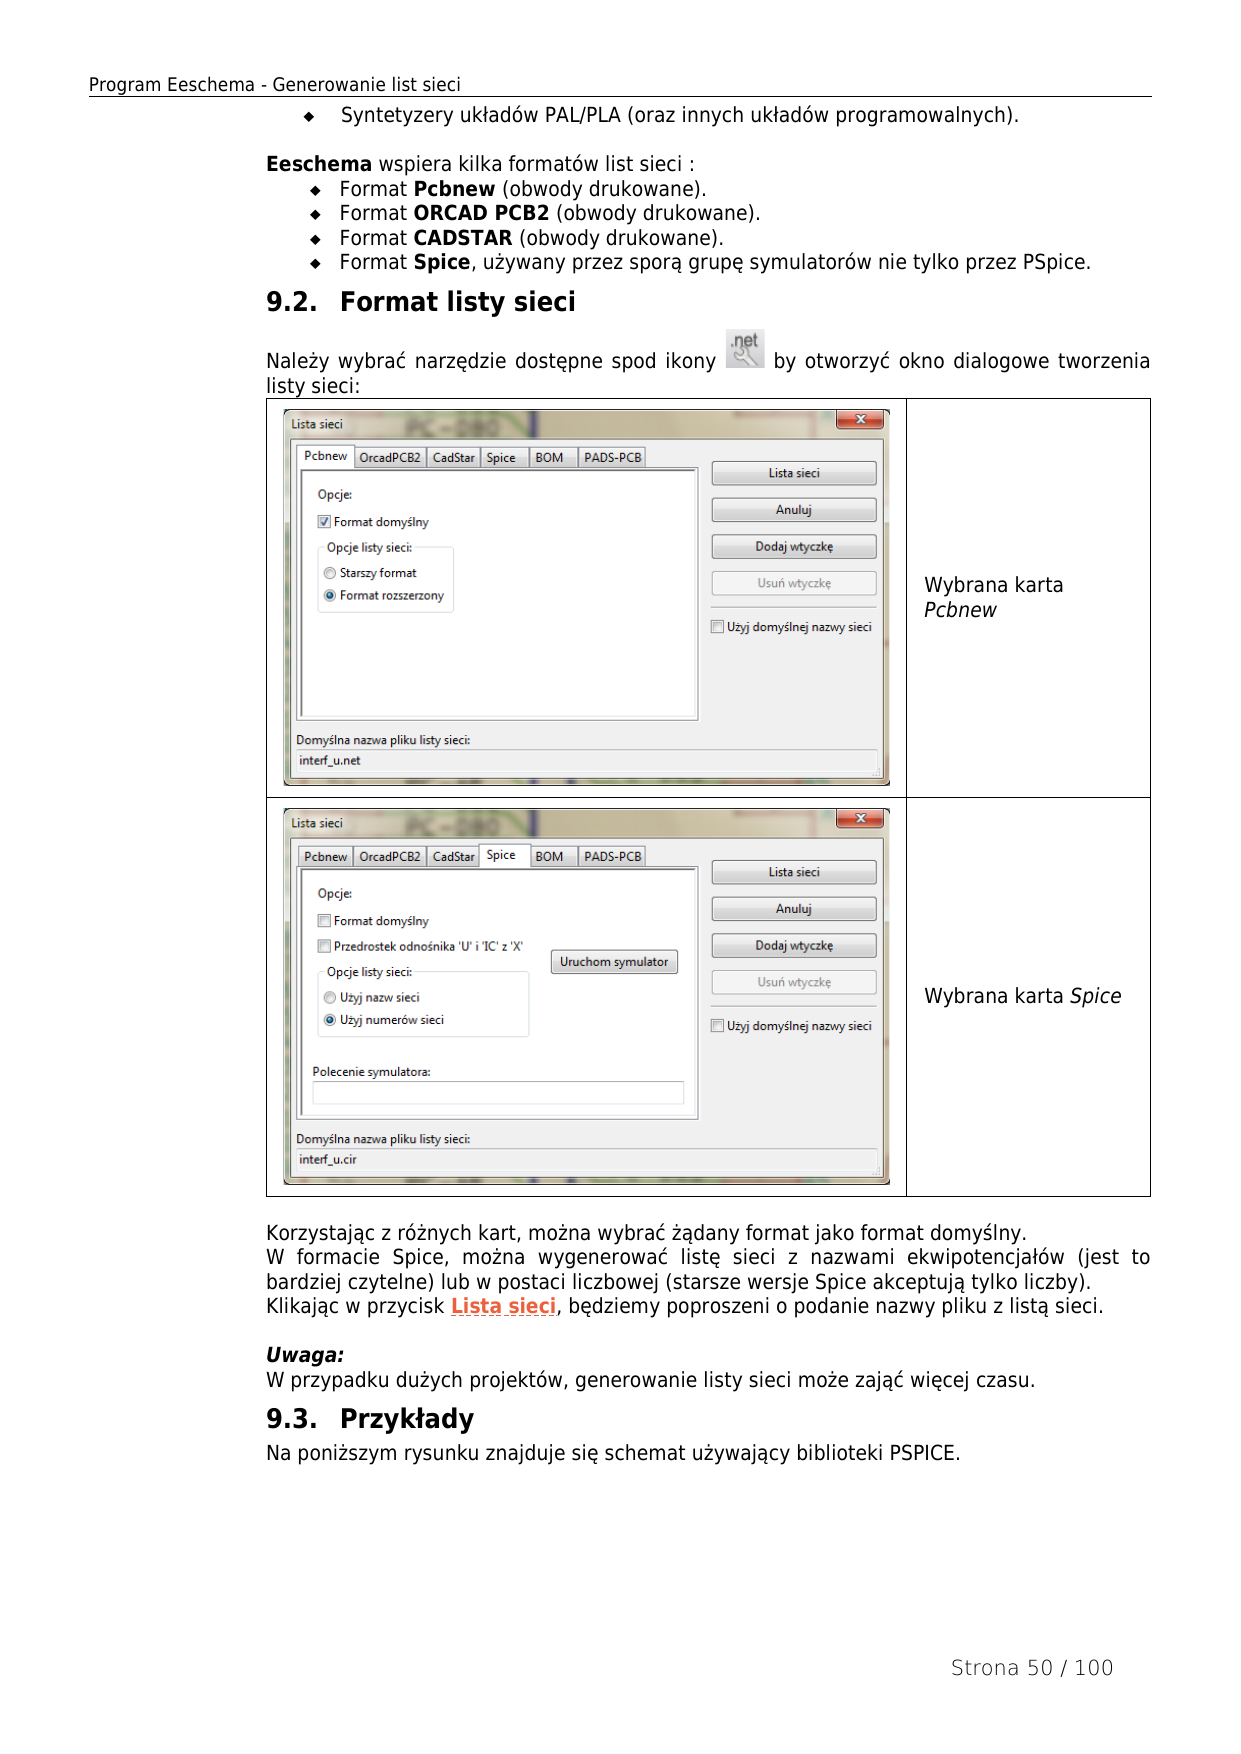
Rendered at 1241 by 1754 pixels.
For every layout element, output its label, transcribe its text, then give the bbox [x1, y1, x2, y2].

table_header [267, 399, 906, 797]
subtitle Przykłady [266, 1404, 1152, 1435]
text Na poniższym rysunku znajduje się schemat używający biblioteki PSPICE. [266, 1441, 1152, 1466]
list Syntetyzery układów PAL/PLA (oraz innych układów programowalnych). [303, 103, 1152, 128]
list Format CADSTAR (obwody drukowane). [310, 226, 1152, 250]
list Format Pcbnew (obwody drukowane). [310, 177, 1152, 201]
text Klikając w przycisk Lista sieci, będziemy poproszeni o podanie nazwy pliku z listą sieci. [266, 1294, 1152, 1319]
table_cell [267, 798, 906, 1196]
text W przypadku dużych projektów, generowanie listy sieci może zająć więcej czasu. [266, 1368, 1152, 1392]
picture [283, 808, 890, 1185]
text Eeschema wspiera kilka formatów list sieci : [266, 152, 1152, 177]
table_cell Wybrana karta Spice [907, 798, 1150, 1196]
text W formacie Spice, można wygenerować listę sieci z nazwami ekwipotencjałów (jest to bardziej czytelne) lub w postaci liczbowej (starsze wersje Spice akceptują tylko liczby). [266, 1245, 1152, 1294]
picture [283, 409, 890, 786]
list Format ORCAD PCB2 (obwody drukowane). [310, 201, 1152, 226]
subtitle Format listy sieci [266, 286, 1152, 318]
text Korzystając z różnych kart, można wybrać żądany format jako format domyślny. [266, 1221, 1152, 1245]
list Format Spice, używany przez sporą grupę symulatorów nie tylko przez PSpice. [310, 250, 1152, 275]
text Należy wybrać narzędzie dostępne spod ikony by otworzyć okno dialogowe tworzenia listy sieci: [266, 324, 1152, 398]
table_header Wybrana karta Pcbnew [907, 399, 1150, 797]
picture [725, 329, 765, 368]
text Uwaga: [266, 1343, 1152, 1368]
